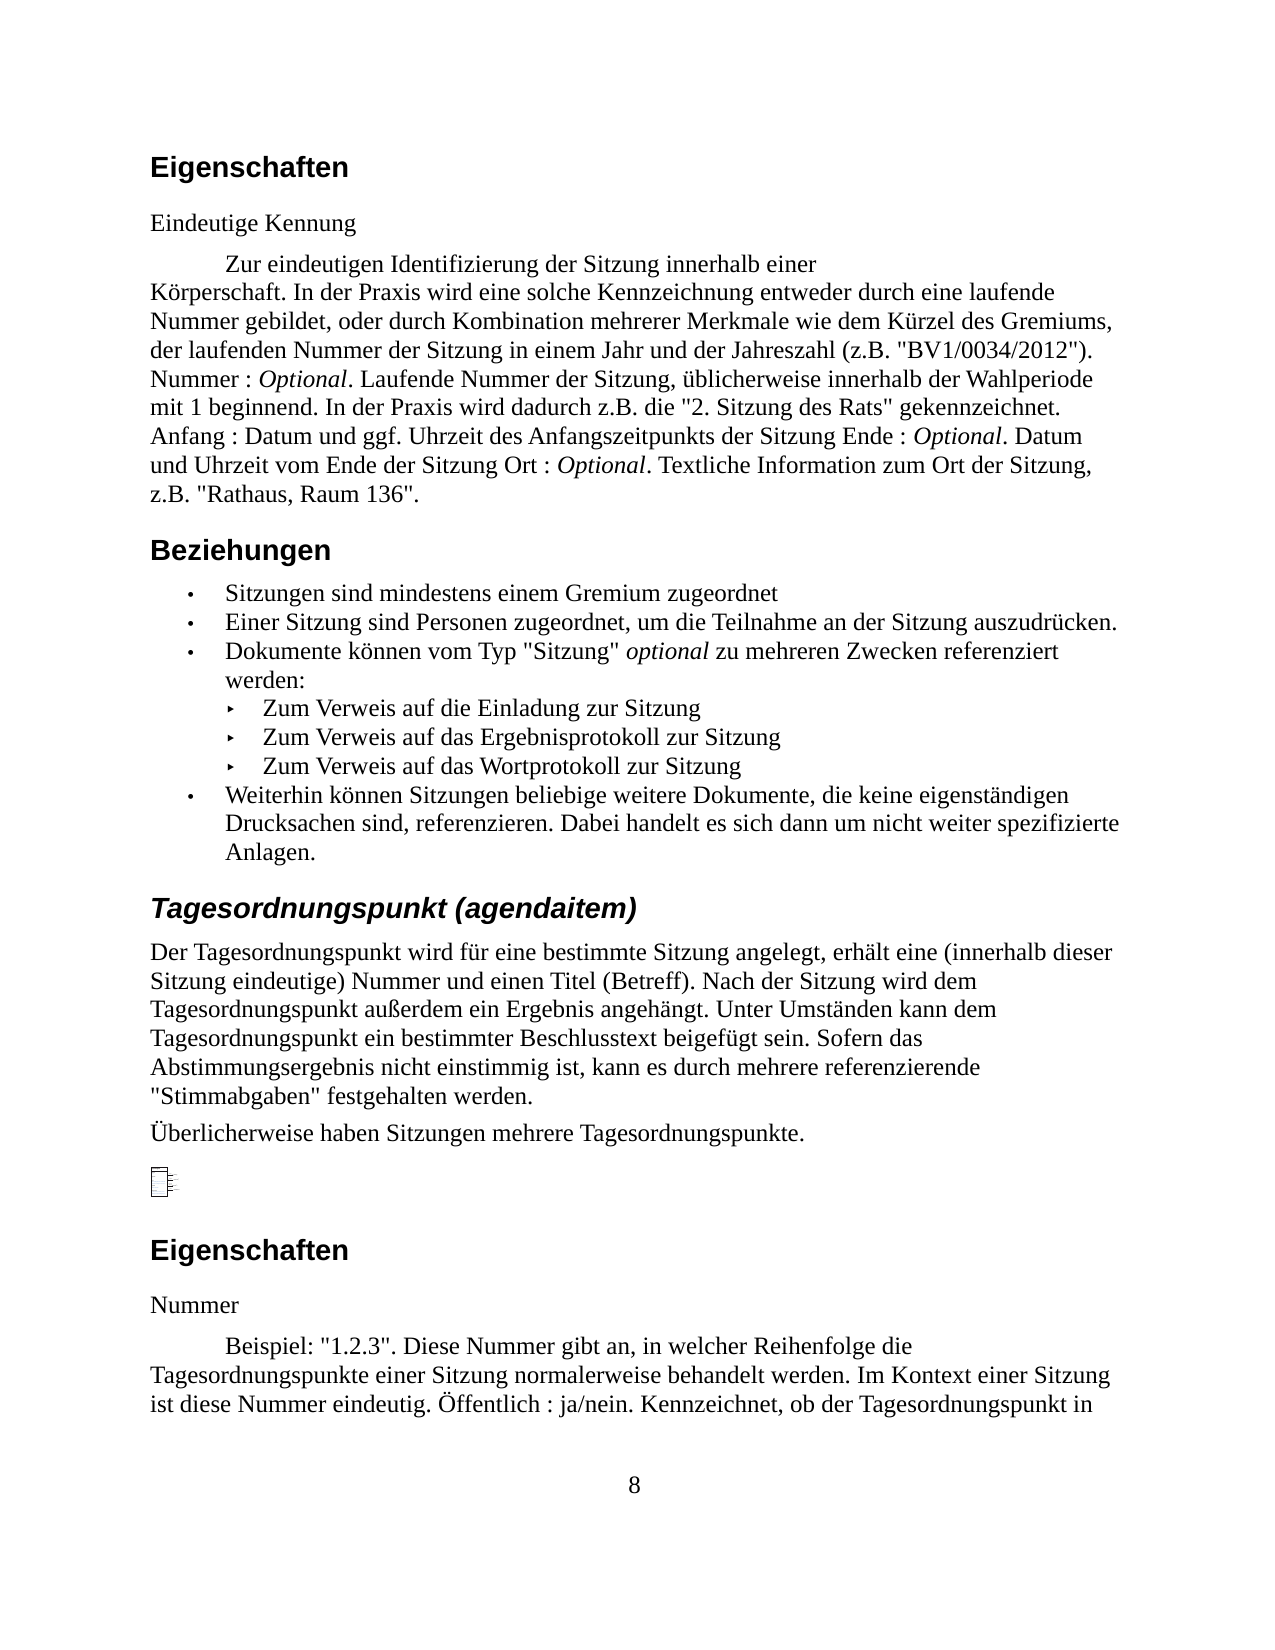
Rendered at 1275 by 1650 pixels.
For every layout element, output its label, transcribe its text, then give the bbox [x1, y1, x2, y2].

text Körperschaft. In der Praxis wird eine solche Kennzeichnung entweder durch eine laufende Nummer gebildet, oder durch Kombination mehrerer Merkmale wie dem Kürzel des Gremiums, der laufenden Nummer der Sitzung in einem Jahr und der Jahreszahl (z.B. "BV1/0034/2012"). Nummer : Optional. Laufende Nummer der Sitzung, üblicherweise innerhalb der Wahlperiode mit 1 beginnend. In der Praxis wird dadurch z.B. die "2. Sitzung des Rats" gekennzeichnet. Anfang : Datum und ggf. Uhrzeit des Anfangszeitpunkts der Sitzung Ende : Optional. Datum und Uhrzeit vom Ende der Sitzung Ort : Optional. Textliche Information zum Ort der Sitzung, z.B. "Rathaus, Raum 136". [150, 277, 1125, 507]
list Zum Verweis auf die Einladung zur Sitzung [225, 693, 1125, 722]
list Weiterhin können Sitzungen beliebige weitere Dokumente, die keine eigenständigen Drucksachen sind, referenzieren. Dabei handelt es sich dann um nicht weiter spezifizierte Anlagen. [187, 780, 1125, 866]
subtitle Beziehungen [150, 532, 1125, 566]
list Sitzungen sind mindestens einem Gremium zugeordnet [187, 578, 1125, 607]
text Beispiel: "1.2.3". Diese Nummer gibt an, in welcher Reihenfolge die [225, 1331, 1125, 1360]
text Überlicherweise haben Sitzungen mehrere Tagesordnungspunkte. [150, 1118, 1125, 1147]
text Nummer [150, 1291, 1125, 1319]
text Eindeutige Kennung [150, 208, 1125, 237]
text Der Tagesordnungspunkt wird für eine bestimmte Sitzung angelegt, erhält eine (innerhalb dieser Sitzung eindeutige) Nummer und einen Titel (Betreff). Nach der Sitzung wird dem Tagesordnungspunkt außerdem ein Ergebnis angehängt. Unter Umständen kann dem Tagesordnungspunkt ein bestimmter Beschlusstext beigefügt sein. Sofern das Abstimmungsergebnis nicht einstimmig ist, kann es durch mehrere referenzierende "Stimmabgaben" festgehalten werden. [150, 937, 1125, 1109]
list Zum Verweis auf das Wortprotokoll zur Sitzung [225, 751, 1125, 780]
text Tagesordnungspunkte einer Sitzung normalerweise behandelt werden. Im Kontext einer Sitzung ist diese Nummer eindeutig. Öffentlich : ja/nein. Kennzeichnet, ob der Tagesordnungspunkt in [150, 1360, 1125, 1418]
subtitle Eigenschaften [150, 1233, 1125, 1266]
subtitle Eigenschaften [150, 150, 1125, 183]
text Zur eindeutigen Identifizierung der Sitzung innerhalb einer [225, 249, 1125, 277]
list Dokumente können vom Typ "Sitzung" optional zu mehreren Zwecken referenziert werden: [187, 636, 1125, 693]
list Einer Sitzung sind Personen zugeordnet, um die Teilnahme an der Sitzung auszudrücken. [187, 607, 1125, 636]
subtitle Tagesordnungspunkt (agendaitem) [150, 891, 1125, 924]
list Zum Verweis auf das Ergebnisprotokoll zur Sitzung [225, 722, 1125, 751]
